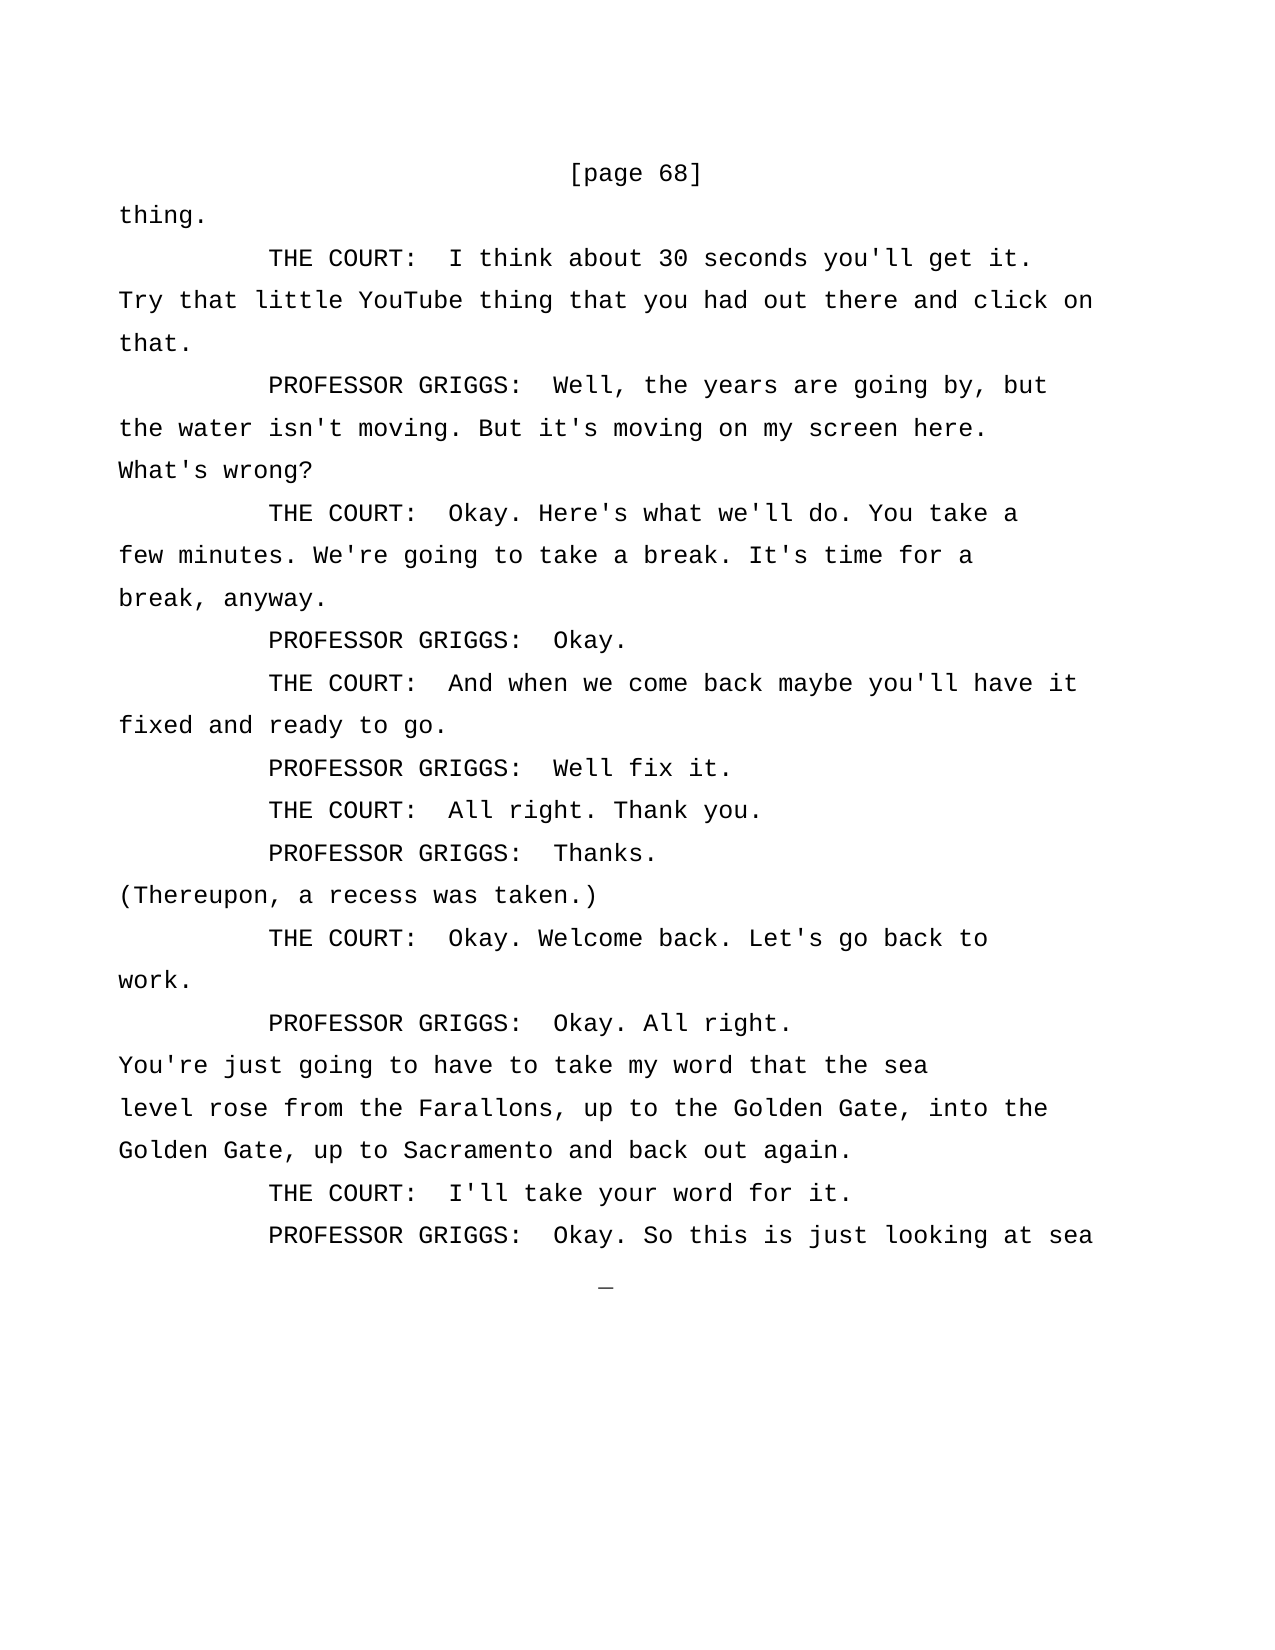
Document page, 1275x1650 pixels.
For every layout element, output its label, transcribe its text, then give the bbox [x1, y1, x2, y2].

text level rose from the Farallons, up to the Golden Gate, into the [118, 1096, 1157, 1124]
text (Thereupon, a recess was taken.) [118, 883, 1157, 911]
text PROFESSOR GRIGGS: Okay. [118, 628, 1157, 656]
text break, anyway. [118, 586, 1157, 614]
text THE COURT: All right. Thank you. [118, 798, 1157, 826]
text THE COURT: And when we come back maybe you'll have it [118, 671, 1157, 699]
text PROFESSOR GRIGGS: Thanks. [118, 841, 1157, 869]
text You're just going to have to take my word that the sea [118, 1053, 1157, 1081]
text PROFESSOR GRIGGS: Well, the years are going by, but [118, 373, 1157, 401]
text PROFESSOR GRIGGS: Well fix it. [118, 756, 1157, 784]
text few minutes. We're going to take a break. It's time for a [118, 543, 1157, 571]
text Try that little YouTube thing that you had out there and click on [118, 288, 1157, 316]
text THE COURT: I think about 30 seconds you'll get it. [118, 246, 1157, 274]
text _ [118, 1266, 1157, 1294]
text PROFESSOR GRIGGS: Okay. So this is just looking at sea [118, 1223, 1157, 1251]
text THE COURT: Okay. Here's what we'll do. You take a [118, 501, 1157, 529]
text that. [118, 331, 1157, 359]
text THE COURT: Okay. Welcome back. Let's go back to [118, 926, 1157, 954]
text thing. [118, 203, 1157, 231]
text THE COURT: I'll take your word for it. [118, 1181, 1157, 1209]
text [page 68] [118, 161, 1157, 189]
text fixed and ready to go. [118, 713, 1157, 741]
text Golden Gate, up to Sacramento and back out again. [118, 1138, 1157, 1166]
text work. [118, 968, 1157, 996]
text What's wrong? [118, 458, 1157, 486]
text the water isn't moving. But it's moving on my screen here. [118, 416, 1157, 444]
text PROFESSOR GRIGGS: Okay. All right. [118, 1011, 1157, 1039]
